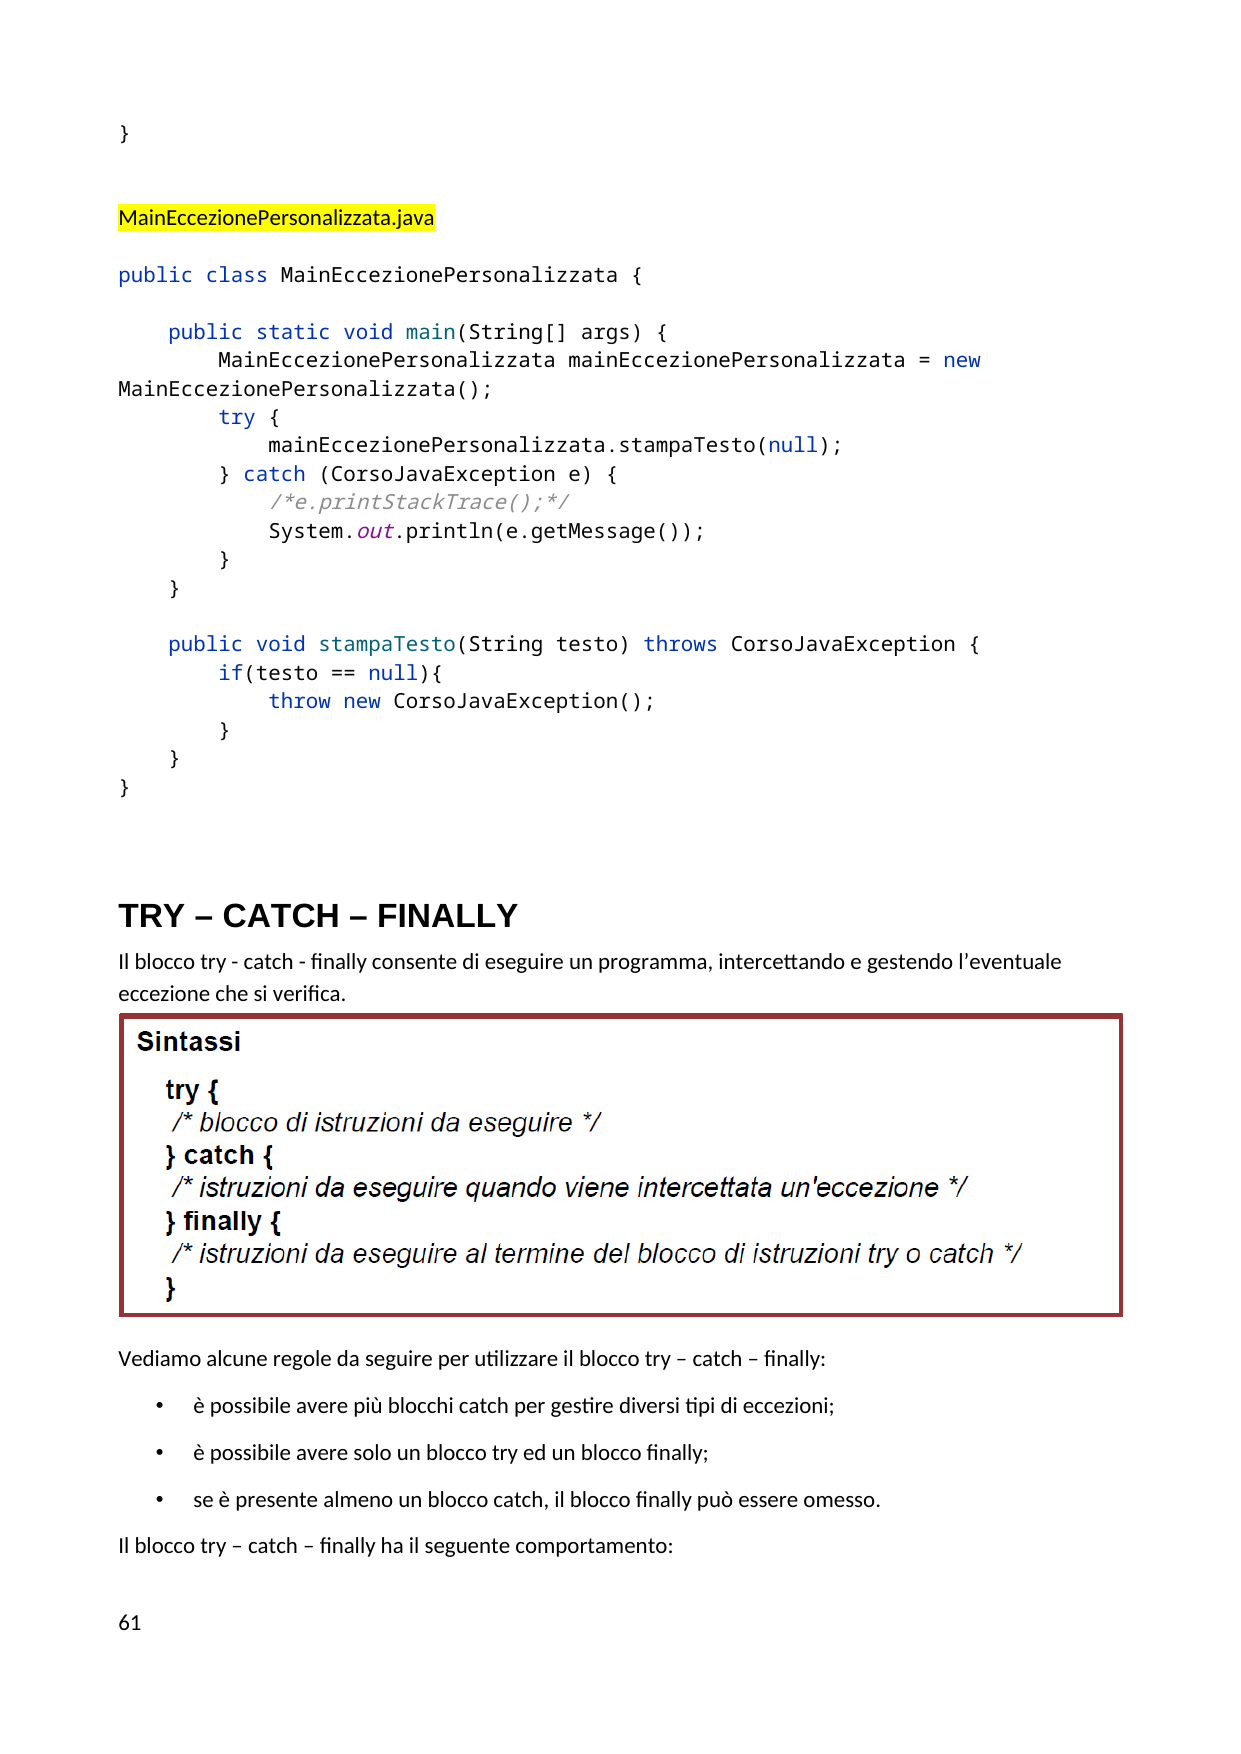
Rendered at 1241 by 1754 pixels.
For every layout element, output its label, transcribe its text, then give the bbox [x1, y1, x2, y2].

list se è presente almeno un blocco catch, il blocco finally può essere omesso. [156, 1485, 1122, 1513]
text } [118, 118, 1122, 147]
list è possibile avere solo un blocco try ed un blocco finally; [156, 1438, 1122, 1466]
picture [118, 1013, 1123, 1317]
subtitle TRY – CATCH – FINALLY [118, 896, 1122, 935]
text MainEccezionePersonalizzata.java [118, 203, 1122, 231]
text Il blocco try – catch – finally ha il seguente comportamento: [118, 1532, 1122, 1559]
text public class MainEccezionePersonalizzata { public static void main(String[] args) { MainEccezionePersonalizzata mainEccezionePersonalizzata = new MainEccezionePersonalizzata(); try { mainEccezionePersonalizzata.stampaTesto(null); } catch (CorsoJavaException e) { /*e.printStackTrace();*/ System.out.println(e.getMessage()); } } public void stampaTesto(String testo) throws CorsoJavaException { if(testo == null){ throw new CorsoJavaException(); } } } [118, 260, 1122, 800]
list è possibile avere più blocchi catch per gestire diversi tipi di eccezioni; [156, 1391, 1122, 1419]
text Vediamo alcune regole da seguire per utilizzare il blocco try – catch – finally: [118, 1344, 1122, 1372]
text Il blocco try - catch - finally consente di eseguire un programma, intercettando e gestendo l’eventuale eccezione che si verifica. [118, 947, 1122, 1008]
